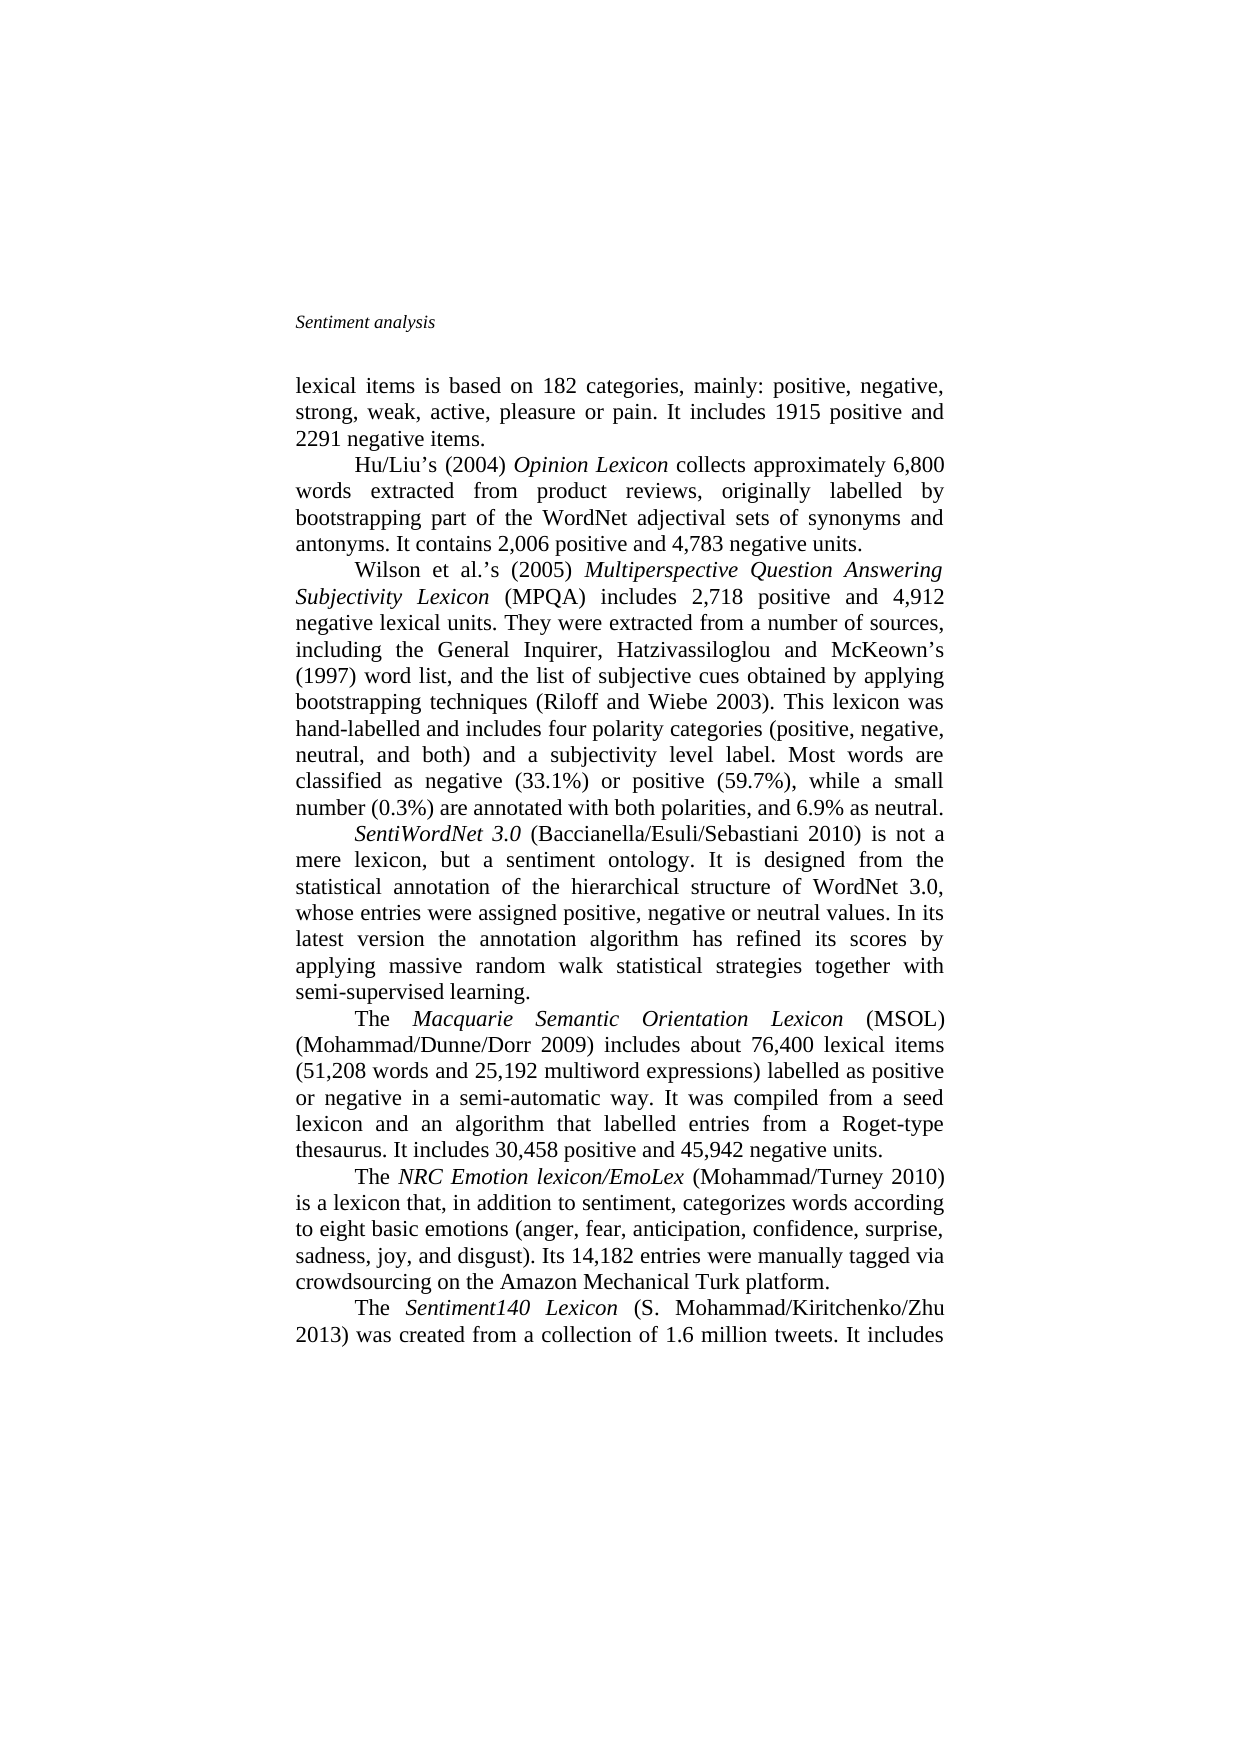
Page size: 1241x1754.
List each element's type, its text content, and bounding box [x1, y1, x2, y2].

text SentiWordNet 3.0 (Baccianella/Esuli/Sebastiani 2010) is not a mere lexicon, but a sentiment ontology. It is designed from the statistical annotation of the hierarchical structure of WordNet 3.0, whose entries were assigned positive, negative or neutral values. In its latest version the annotation algorithm has refined its scores by applying massive random walk statistical strategies together with semi-supervised learning. [295, 820, 945, 1004]
text The Sentiment140 Lexicon (S. Mohammad/Kiritchenko/Zhu 2013) was created from a collection of 1.6 million tweets. It includes [295, 1294, 945, 1347]
text The Macquarie Semantic Orientation Lexicon (MSOL) (Mohammad/Dunne/Dorr 2009) includes about 76,400 lexical items (51,208 words and 25,192 multiword expressions) labelled as positive or negative in a semi-automatic way. It was compiled from a seed lexicon and an algorithm that labelled entries from a Roget-type thesaurus. It includes 30,458 positive and 45,942 negative units. [295, 1004, 945, 1163]
text Hu/Liu’s (2004) Opinion Lexicon collects approximately 6,800 words extracted from product reviews, originally labelled by bootstrapping part of the WordNet adjectival sets of synonyms and antonyms. It contains 2,006 positive and 4,783 negative units. [295, 451, 945, 557]
text lexical items is based on 182 categories, mainly: positive, negative, strong, weak, active, pleasure or pain. It includes 1915 positive and 2291 negative items. [295, 372, 945, 451]
text Wilson et al.’s (2005) Multiperspective Question Answering Subjectivity Lexicon (MPQA) includes 2,718 positive and 4,912 negative lexical units. They were extracted from a number of sources, including the General Inquirer, Hatzivassiloglou and McKeown’s (1997) word list, and the list of subjective cues obtained by applying bootstrapping techniques (Riloff and Wiebe 2003). This lexicon was hand-labelled and includes four polarity categories (positive, negative, neutral, and both) and a subjectivity level label. Most words are classified as negative (33.1%) or positive (59.7%), while a small number (0.3%) are annotated with both polarities, and 6.9% as neutral. [295, 557, 945, 820]
text The NRC Emotion lexicon/EmoLex (Mohammad/Turney 2010) is a lexicon that, in addition to sentiment, categorizes words according to eight basic emotions (anger, fear, anticipation, confidence, surprise, sadness, joy, and disgust). Its 14,182 entries were manually tagged via crowdsourcing on the Amazon Mechanical Turk platform. [295, 1163, 945, 1294]
